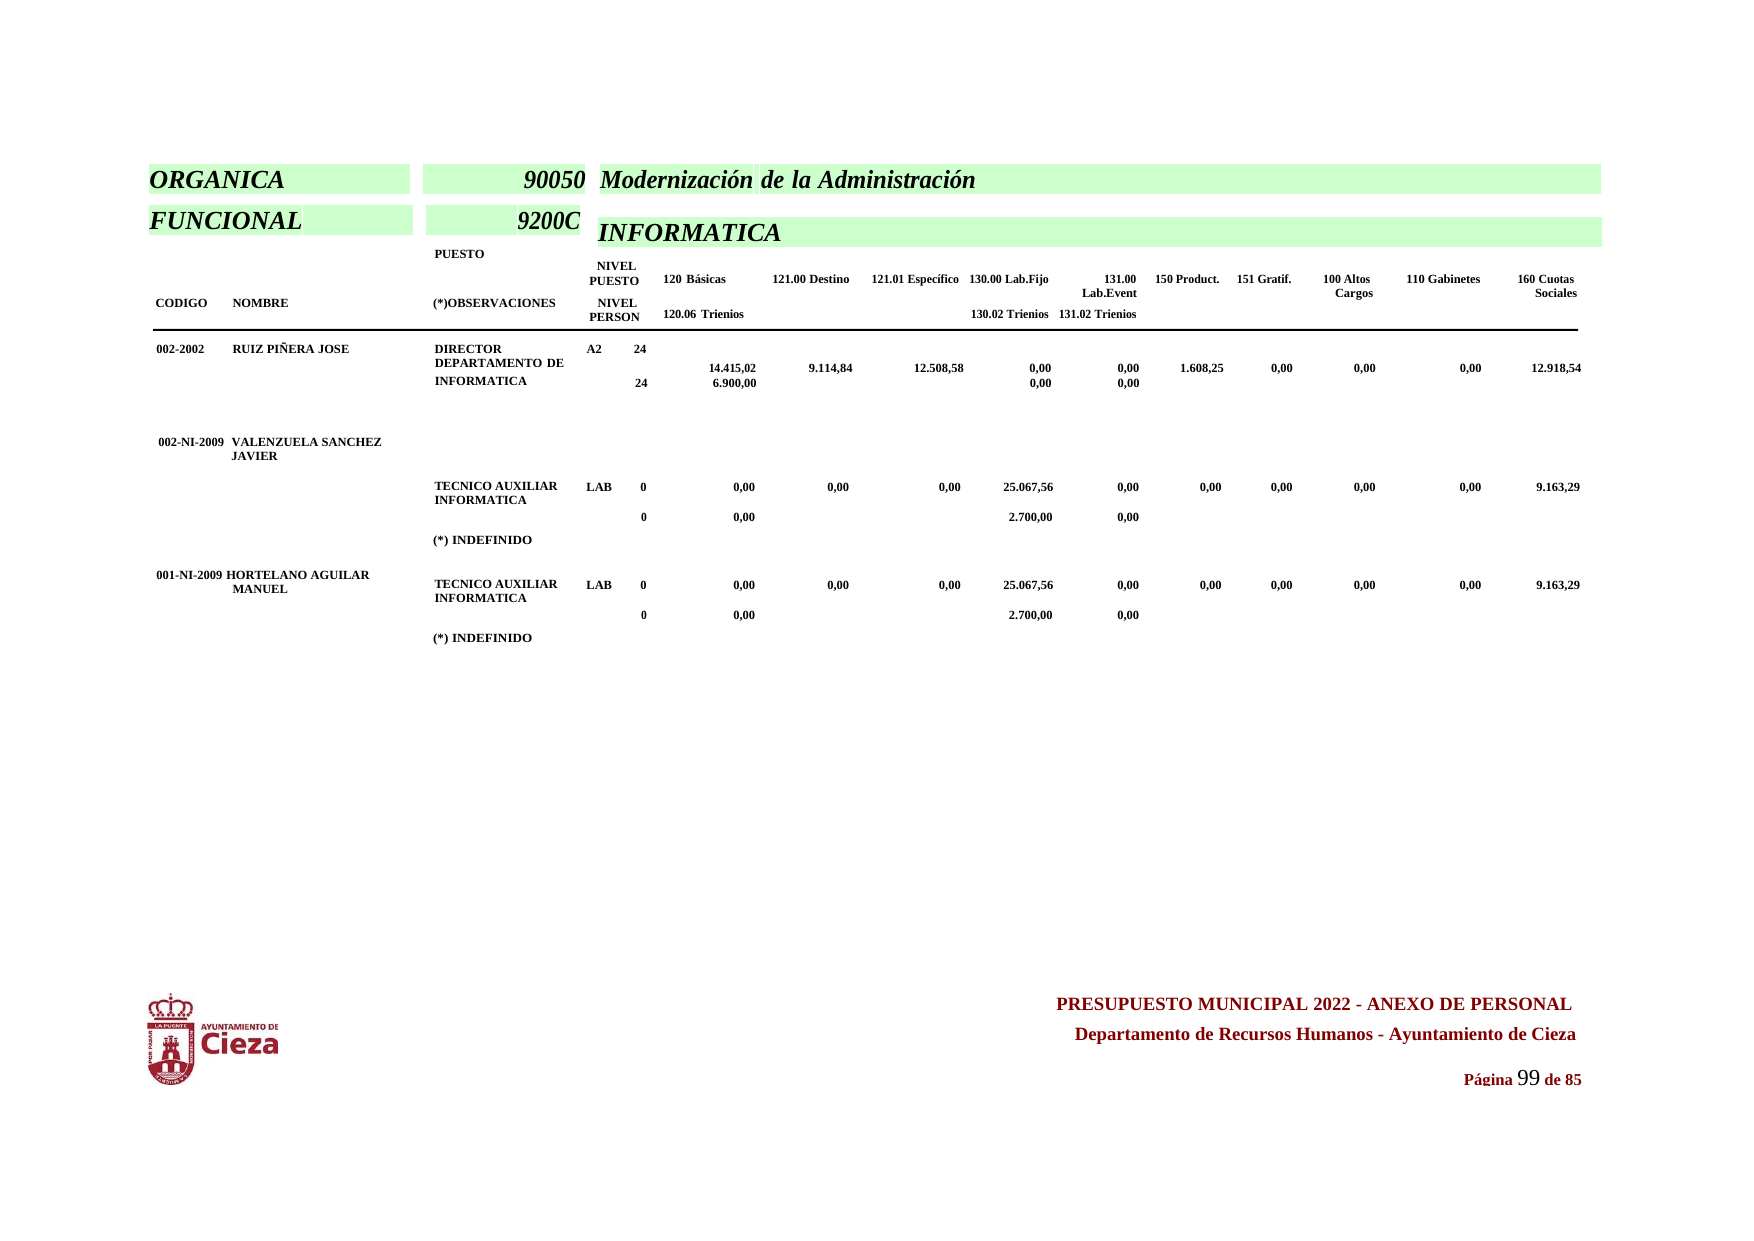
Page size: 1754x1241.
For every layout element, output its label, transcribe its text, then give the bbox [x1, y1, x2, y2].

text INFORMATICA 24 6.900,00 0,00 0,00 [434, 375, 1614, 391]
text 0 [565, 509, 647, 524]
text CODIGO NOMBRE [155, 296, 294, 311]
text 110 Gabinetes 160 Cuotas Sociales [1406, 272, 1579, 300]
text JAVIER [229, 449, 279, 463]
text 120 Básicas [663, 272, 745, 286]
text 0,00 0,00 25.067,56 0,00 0,00 0,00 0,00 0,00 9.163,29 [827, 578, 1614, 592]
text TECNICO AUXILIAR INFORMATICA [434, 578, 559, 606]
text (*) INDEFINIDO [433, 532, 558, 547]
text Cargos [1141, 286, 1373, 300]
subtitle ORGANICA 90050 Modernización de la Administración [149, 164, 1614, 194]
text 0,00 0,00 25.067,56 0,00 0,00 0,00 0,00 0,00 9.163,29 [827, 479, 1614, 494]
text 130.02 Trienios 131.02 Trienios [971, 307, 1137, 322]
text FUNCIONAL 9200C [149, 205, 581, 235]
text 0,00 [733, 509, 758, 524]
text 002-2002 RUIZ PIÑERA JOSE DIRECTOR A2 24 [156, 342, 651, 357]
text 120.06 Trienios [663, 307, 745, 322]
text 150 Product. 151 Gratif. 100 Altos [1141, 272, 1370, 286]
text 0,00 [733, 578, 758, 592]
subtitle INFORMATICA [598, 217, 1614, 247]
text LAB 0 [586, 578, 651, 592]
text 002-NI-2009 VALENZUELA SANCHEZ [156, 435, 384, 449]
text PUESTO [135, 249, 484, 261]
text LAB 0 [586, 479, 651, 494]
text (*) INDEFINIDO [433, 631, 558, 645]
text 0 [565, 607, 647, 622]
text NIVEL [597, 260, 1614, 272]
text DEPARTAMENTO DE [434, 357, 651, 371]
text 2.700,00 0,00 [1009, 509, 1614, 524]
text 001-NI-2009 HORTELANO AGUILAR MANUEL [156, 568, 380, 596]
text 9.114,84 12.508,58 0,00 0,00 1.608,25 0,00 0,00 0,00 12.918,54 [808, 361, 1614, 375]
text 14.415,02 [708, 361, 758, 375]
text 0,00 [733, 479, 758, 494]
text 2.700,00 0,00 [1009, 607, 1614, 622]
picture [147, 992, 279, 1085]
text 0,00 [733, 607, 758, 622]
text Lab.Event [1082, 286, 1137, 300]
text NIVEL PERSON [589, 297, 642, 324]
text (*)OBSERVACIONES [433, 296, 560, 311]
text TECNICO AUXILIAR INFORMATICA [434, 480, 559, 507]
text PUESTO [589, 274, 641, 288]
text 121.00 Destino 121.01 Específico 130.00 Lab.Fijo 131.00 [772, 272, 1137, 286]
